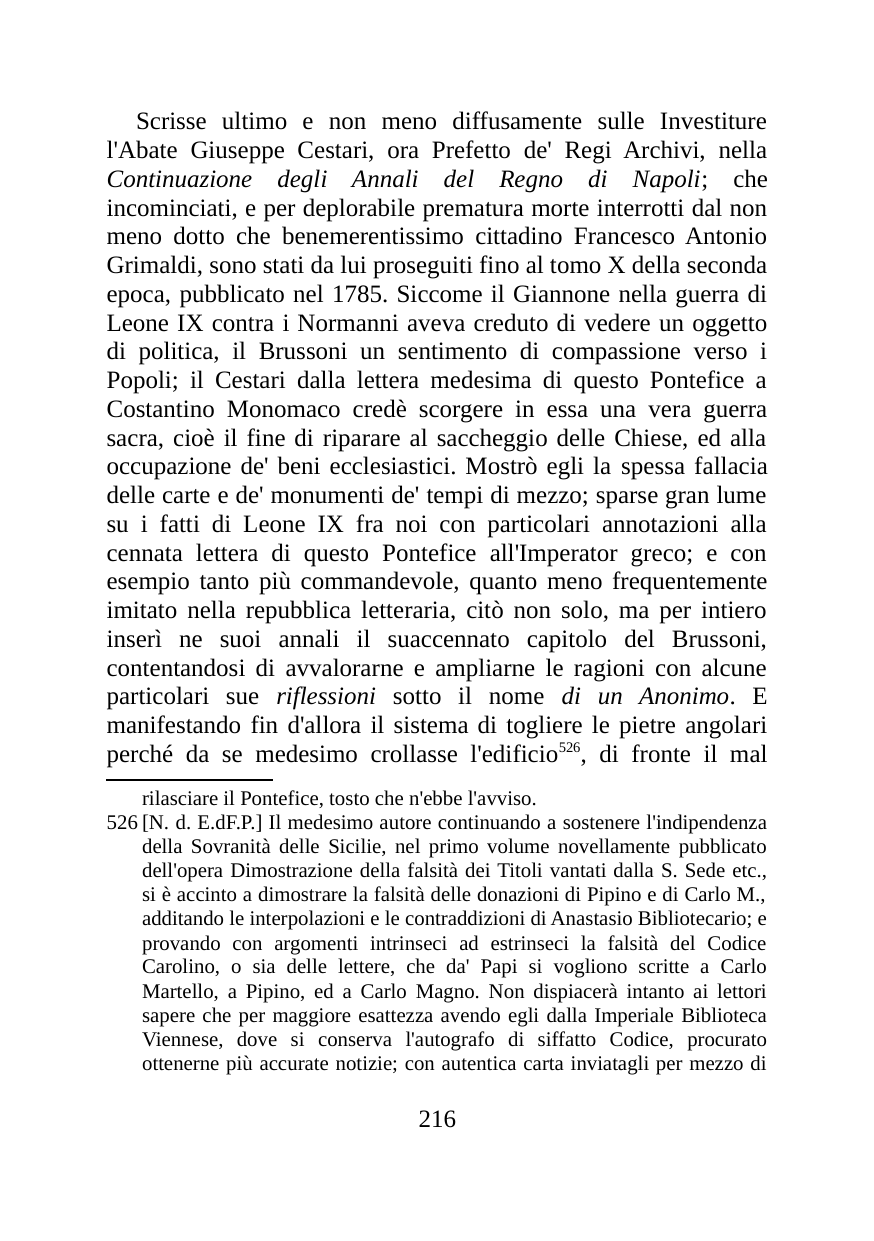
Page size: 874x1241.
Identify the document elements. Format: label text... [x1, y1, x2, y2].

text [N. d. E.dF.P.] Il medesimo autore continuando a sostenere l'indipendenza della Sovranità delle Sicilie, nel primo volume novellamente pubblicato dell'opera Dimostrazione della falsità dei Titoli vantati dalla S. Sede etc., si è accinto a dimostrare la falsità delle donazioni di Pipino e di Carlo M., additando le interpolazioni e le contraddizioni di Anastasio Bibliotecario; e provando con argomenti intrinseci ad estrinseci la falsità del Codice Carolino, o sia delle lettere, che da' Papi si vogliono scritte a Carlo Martello, a Pipino, ed a Carlo Magno. Non dispiacerà intanto ai lettori sapere che per maggiore esattezza avendo egli dalla Imperiale Biblioteca Viennese, dove si conserva l'autografo di siffatto Codice, procurato ottenerne più accurate notizie; con autentica carta inviatagli per mezzo di [106, 810, 768, 1075]
text Scrisse ultimo e non meno diffusamente sulle Investiture l'Abate Giuseppe Cestari, ora Prefetto de' Regi Archivi, nella Continuazione degli Annali del Regno di Napoli; che incominciati, e per deplorabile prematura morte interrotti dal non meno dotto che benemerentissimo cittadino Francesco Antonio Grimaldi, sono stati da lui proseguiti fino al tomo X della seconda epoca, pubblicato nel 1785. Siccome il Giannone nella guerra di Leone IX contra i Normanni aveva creduto di vedere un oggetto di politica, il Brussoni un sentimento di compassione verso i Popoli; il Cestari dalla lettera medesima di questo Pontefice a Costantino Monomaco credè scorgere in essa una vera guerra sacra, cioè il fine di riparare al saccheggio delle Chiese, ed alla occupazione de' beni ecclesiastici. Mostrò egli la spessa fallacia delle carte e de' monumenti de' tempi di mezzo; sparse gran lume su i fatti di Leone IX fra noi con particolari annotazioni alla cennata lettera di questo Pontefice all'Imperator greco; e con esempio tanto più commandevole, quanto meno frequentemente imitato nella repubblica letteraria, citò non solo, ma per intiero inserì ne suoi annali il suaccennato capitolo del Brussoni, contentandosi di avvalorarne e ampliarne le ragioni con alcune particolari sue riflessioni sotto il nome di un Anonimo. E manifestando fin d'allora il sistema di togliere le pietre angolari perché da se medesimo crollasse l'edificio, di fronte il mal [106, 106, 768, 768]
text rilasciare il Pontefice, tosto che n'ebbe l'avviso. [106, 786, 768, 810]
